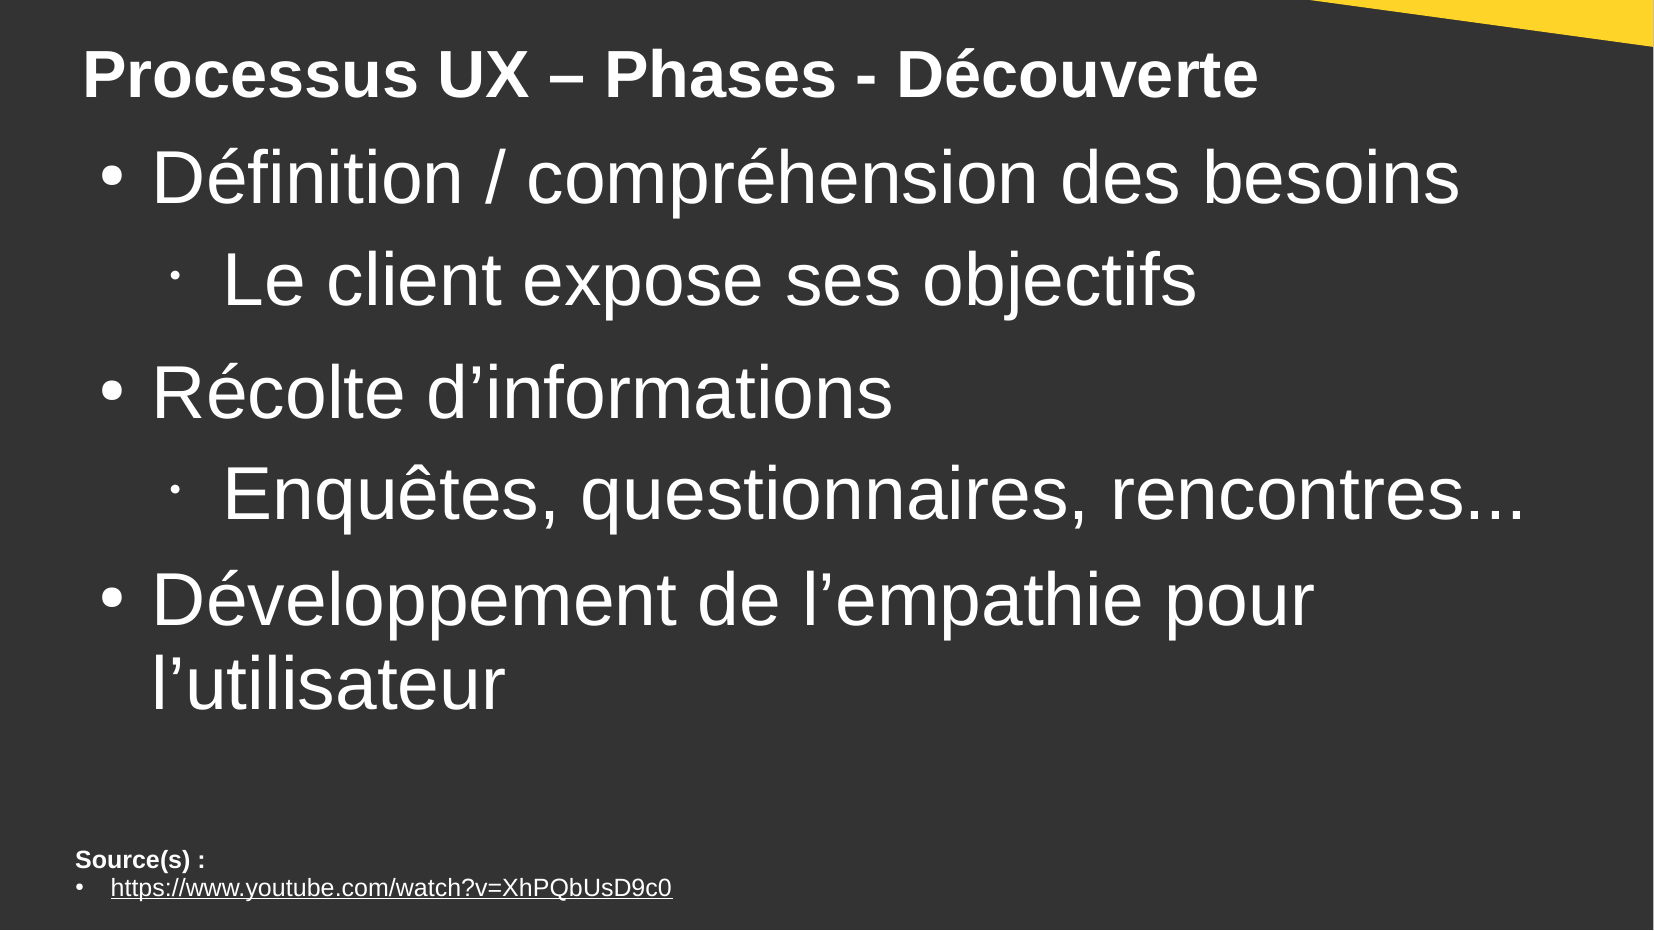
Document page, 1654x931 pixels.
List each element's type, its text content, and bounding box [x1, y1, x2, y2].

list Définition / compréhension des besoins Le client expose ses objectifs Récolte d’informations Enquêtes, questionnaires, rencontres... Développement de l’empathie pour l’utilisateur [80, 135, 1620, 827]
text_box [1309, 0, 1654, 47]
title Processus UX – Phases - Découverte [82, 37, 1571, 114]
text_box Source(s) : https://www.youtube.com/watch?v=XhPQbUsD9c0 [60, 838, 1546, 931]
